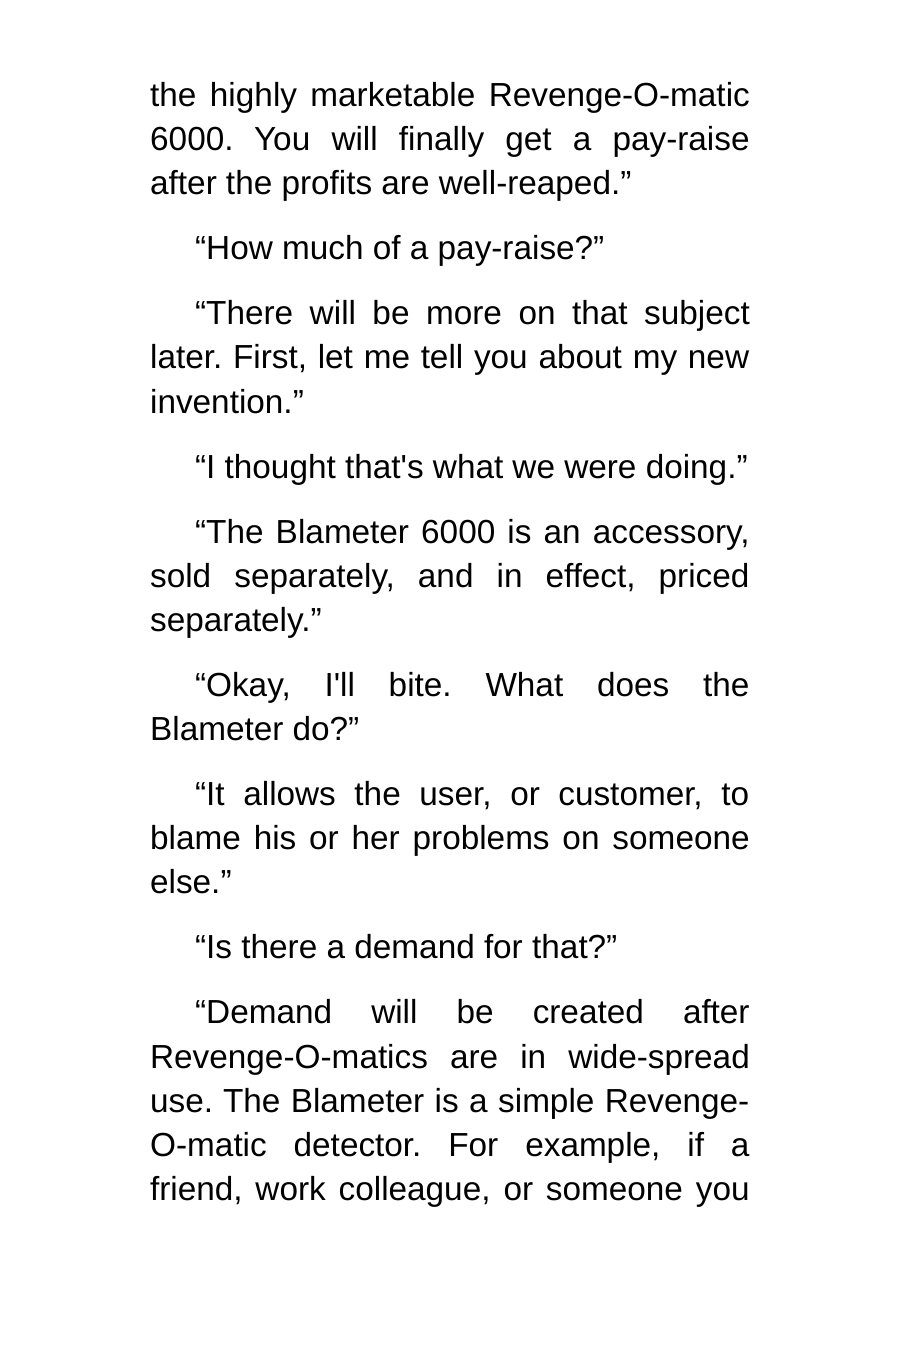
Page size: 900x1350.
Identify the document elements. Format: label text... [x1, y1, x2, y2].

text “Okay, I'll bite. What does the Blameter do?” [150, 665, 750, 748]
text “Demand will be created after Revenge-O-matics are in wide-spread use. The Blameter is a simple Revenge-O-matic detector. For example, if a friend, work colleague, or someone you [150, 992, 750, 1208]
text “How much of a pay-raise?” [150, 228, 750, 267]
text “I thought that's what we were doing.” [150, 447, 750, 485]
text “Is there a demand for that?” [150, 927, 750, 966]
text “The Blameter 6000 is an accessory, sold separately, and in effect, priced separately.” [150, 512, 750, 638]
text the highly marketable Revenge-O-matic 6000. You will finally get a pay-raise after the profits are well-reaped.” [150, 75, 750, 202]
text “There will be more on that subject later. First, let me tell you about my new invention.” [150, 293, 750, 420]
text “It allows the user, or customer, to blame his or her problems on someone else.” [150, 774, 750, 901]
